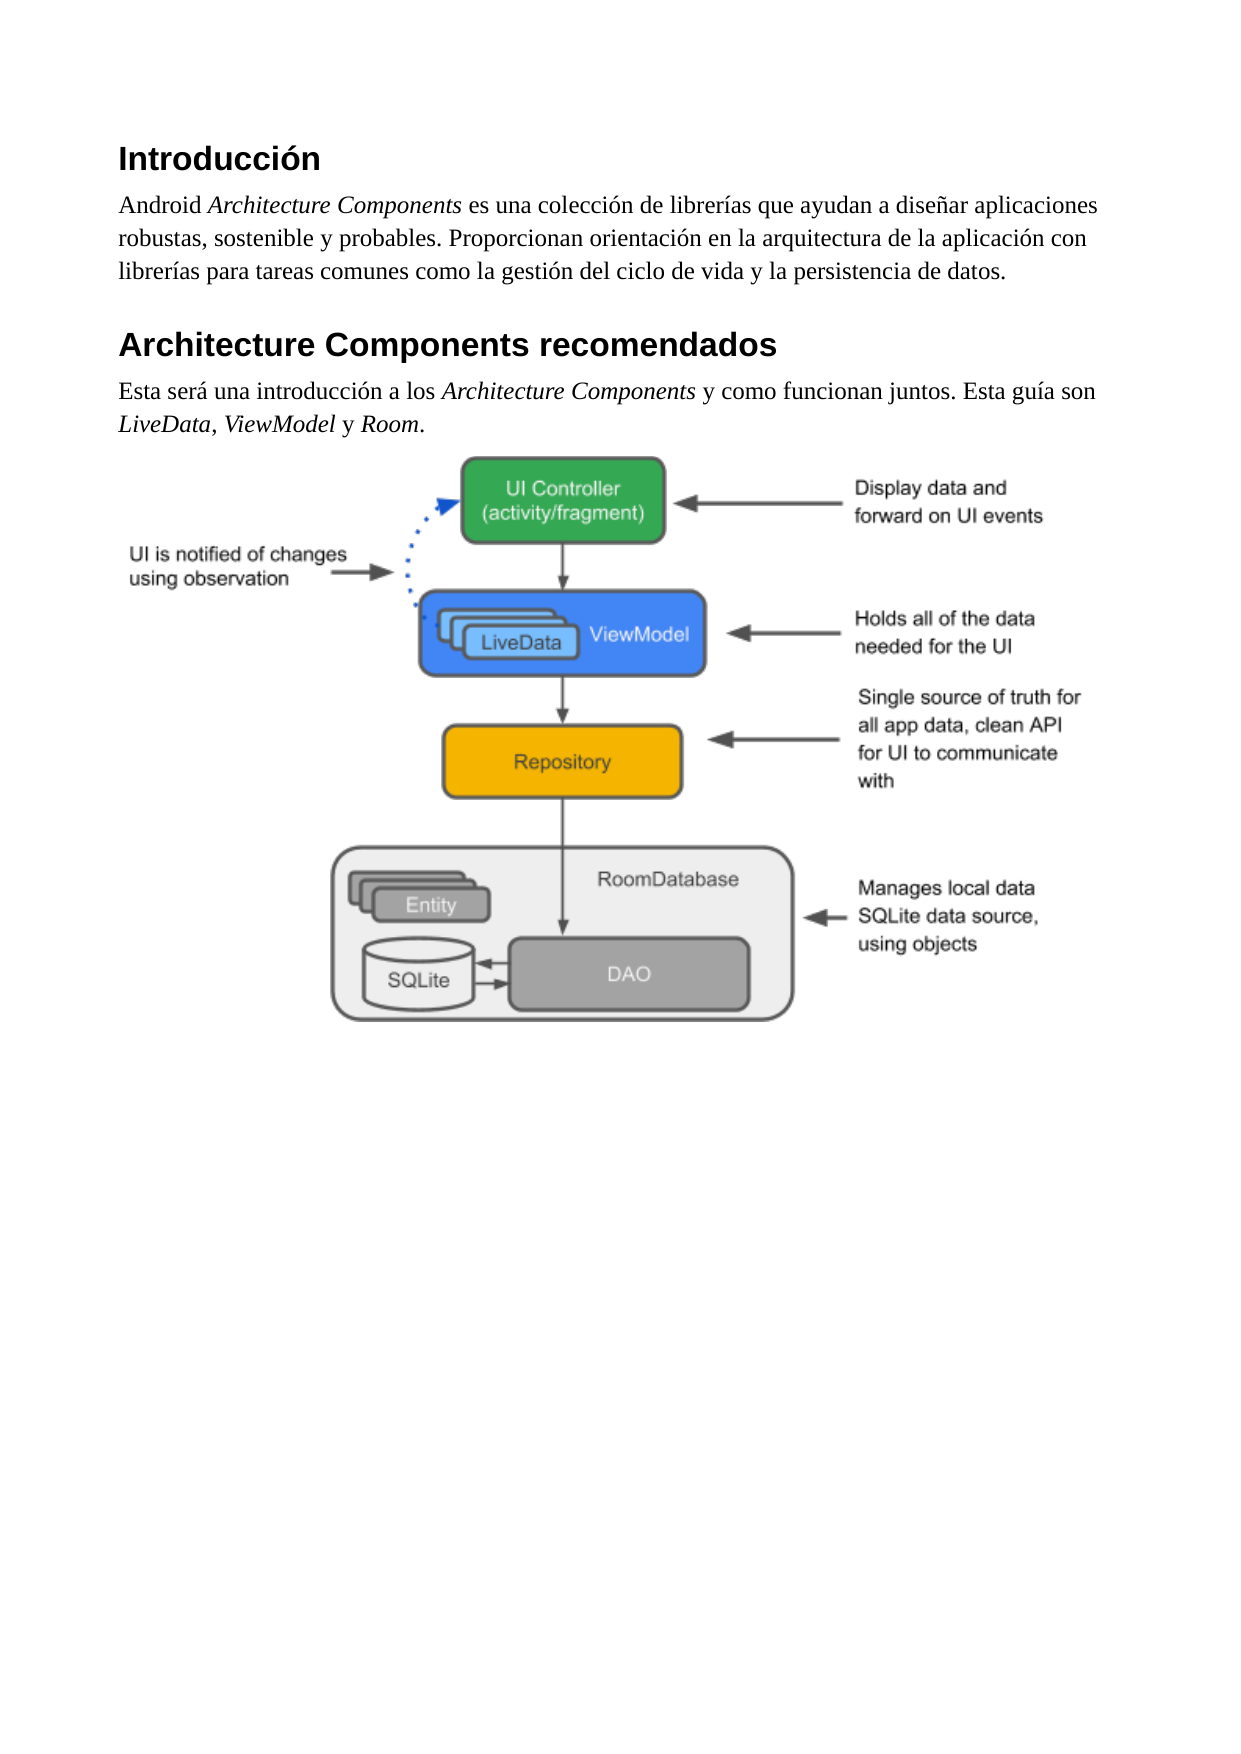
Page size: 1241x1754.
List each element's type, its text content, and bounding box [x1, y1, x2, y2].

picture [118, 456, 1094, 1022]
subtitle Introducción [118, 139, 1122, 178]
text Android Architecture Components es una colección de librerías que ayudan a diseñar aplicaciones robustas, sostenible y probables. Proporcionan orientación en la arquitectura de la aplicación con librerías para tareas comunes como la gestión del ciclo de vida y la persistencia de datos. [118, 190, 1122, 285]
subtitle Architecture Components recomendados [118, 324, 1122, 363]
text Esta será una introducción a los Architecture Components y como funcionan juntos. Esta guía son LiveData, ViewModel y Room. [118, 376, 1122, 437]
